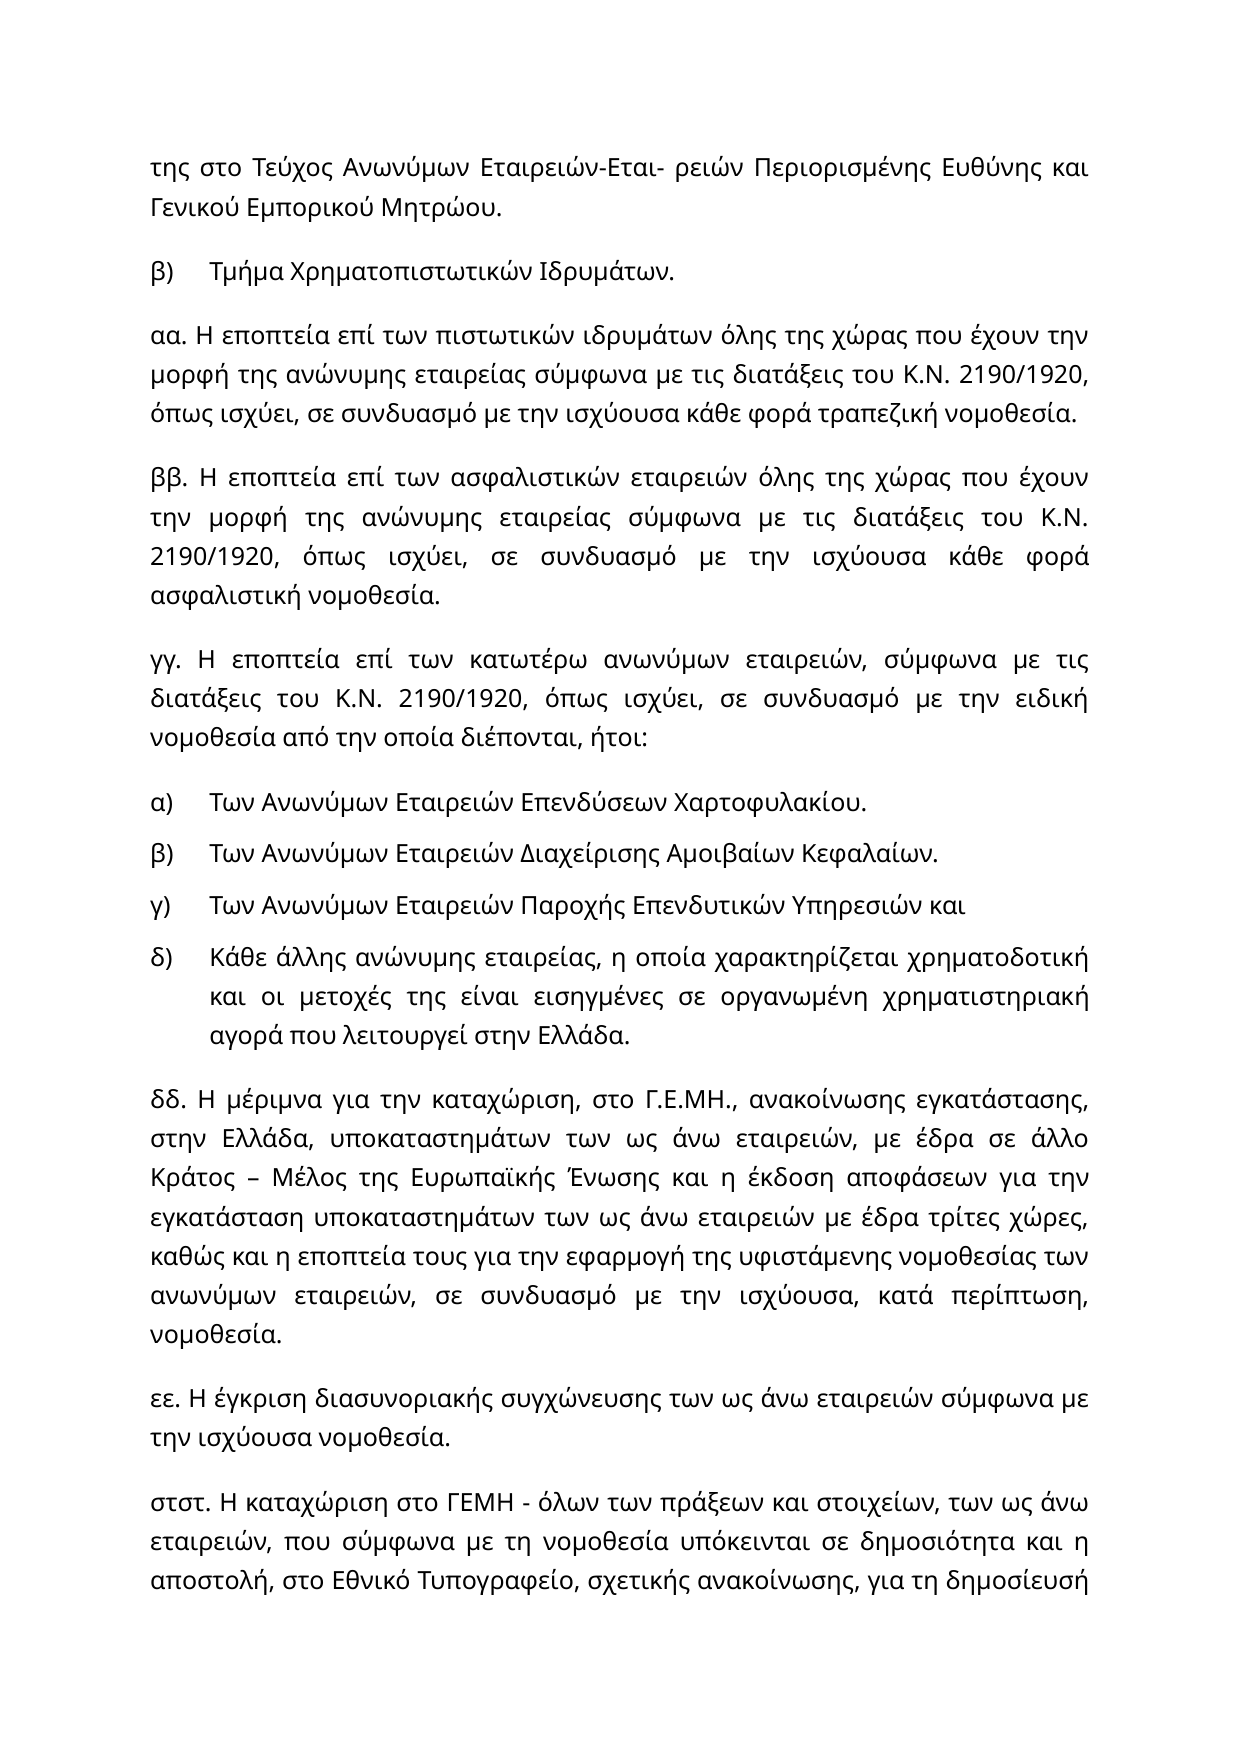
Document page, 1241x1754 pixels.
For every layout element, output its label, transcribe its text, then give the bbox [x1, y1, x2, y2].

list γ) Των Ανωνύμων Εταιρειών Παροχής Επενδυτικών Υπηρεσιών και [150, 887, 1090, 922]
text δδ. Η μέριμνα για την καταχώριση, στο Γ.Ε.ΜΗ., ανακοίνωσης εγκατάστασης, στην Ελλάδα, υποκαταστημάτων των ως άνω εταιρειών, με έδρα σε άλλο Κράτος – Μέλος της Ευρωπαϊκής Ένωσης και η έκδοση αποφάσεων για την εγκατάσταση υποκαταστημάτων των ως άνω εταιρειών με έδρα τρίτες χώρες, καθώς και η εποπτεία τους για την εφαρμογή της υφιστάμενης νομοθεσίας των ανωνύμων εταιρειών, σε συνδυασμό με την ισχύουσα, κατά περίπτωση, νομοθεσία. [150, 1082, 1090, 1351]
list β) Τμήμα Χρηματοπιστωτικών Ιδρυμάτων. [150, 253, 1090, 287]
list α) Των Ανωνύμων Εταιρειών Επενδύσεων Χαρτοφυλακίου. [150, 784, 1090, 818]
text γγ. Η εποπτεία επί των κατωτέρω ανωνύμων εταιρειών, σύμφωνα με τις διατάξεις του Κ.Ν. 2190/1920, όπως ισχύει, σε συνδυασμό με την ειδική νομοθεσία από την οποία διέπονται, ήτοι: [150, 642, 1090, 754]
list δ) Κάθε άλλης ανώνυμης εταιρείας, η οποία χαρακτηρίζεται χρηματοδοτική και οι μετοχές της είναι εισηγμένες σε οργανωμένη χρηματιστηριακή αγορά που λειτουργεί στην Ελλάδα. [150, 939, 1090, 1052]
list β) Των Ανωνύμων Εταιρειών Διαχείρισης Αμοιβαίων Κεφαλαίων. [150, 836, 1090, 870]
text στστ. Η καταχώριση στο ΓΕΜΗ - όλων των πράξεων και στοιχείων, των ως άνω εταιρειών, που σύμφωνα με τη νομοθεσία υπόκεινται σε δημοσιότητα και η αποστολή, στο Εθνικό Τυπογραφείο, σχετικής ανακοίνωσης, για τη δημοσίευσή [150, 1484, 1090, 1597]
text εε. Η έγκριση διασυνοριακής συγχώνευσης των ως άνω εταιρειών σύμφωνα με την ισχύουσα νομοθεσία. [150, 1381, 1090, 1454]
text της στο Τεύχος Ανωνύμων Εταιρειών-Εται- ρειών Περιορισμένης Ευθύνης και Γενικού Εμπορικού Μητρώου. [150, 150, 1090, 223]
text αα. Η εποπτεία επί των πιστωτικών ιδρυμάτων όλης της χώρας που έχουν την μορφή της ανώνυμης εταιρείας σύμφωνα με τις διατάξεις του Κ.Ν. 2190/1920, όπως ισχύει, σε συνδυασμό με την ισχύουσα κάθε φορά τραπεζική νομοθεσία. [150, 317, 1090, 430]
text ββ. Η εποπτεία επί των ασφαλιστικών εταιρειών όλης της χώρας που έχουν την μορφή της ανώνυμης εταιρείας σύμφωνα με τις διατάξεις του Κ.Ν. 2190/1920, όπως ισχύει, σε συνδυασμό με την ισχύουσα κάθε φορά ασφαλιστική νομοθεσία. [150, 460, 1090, 612]
